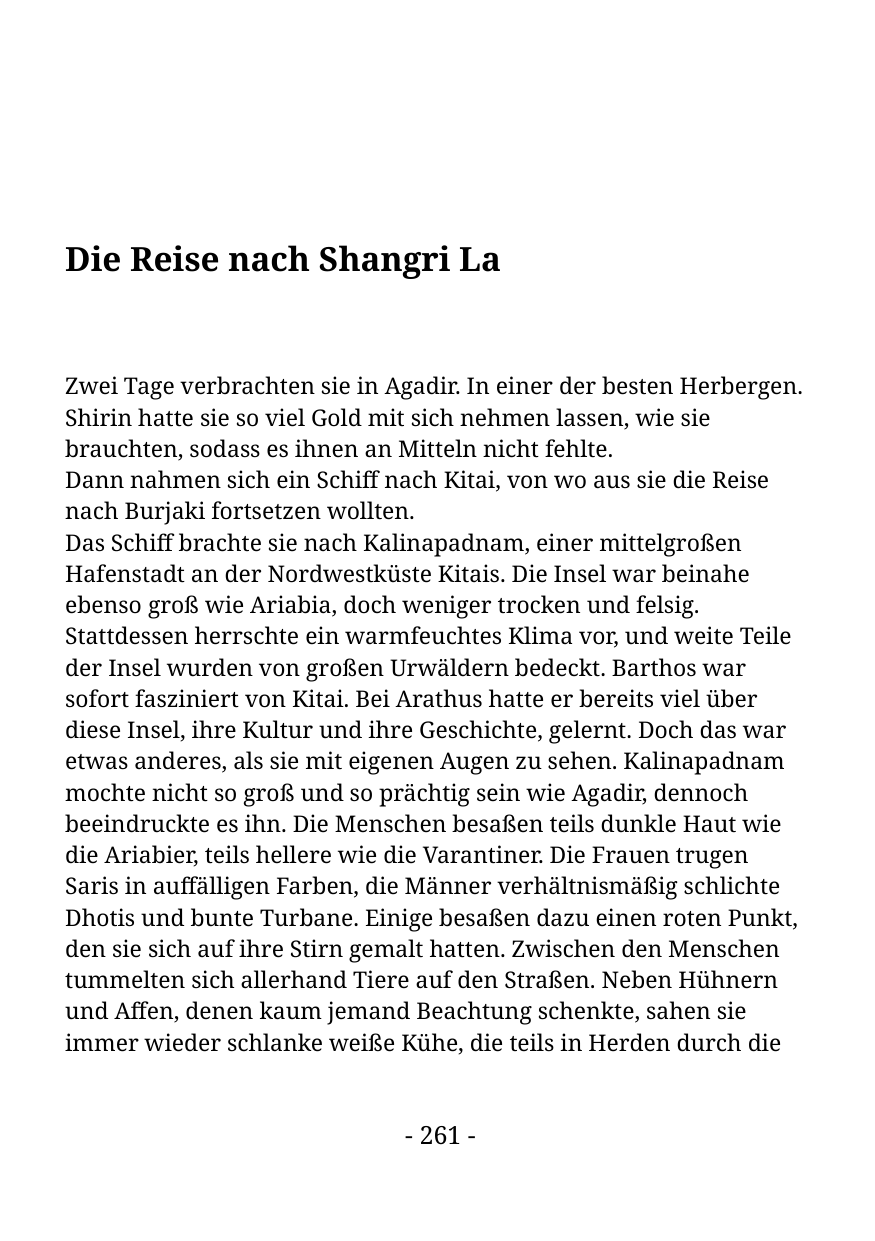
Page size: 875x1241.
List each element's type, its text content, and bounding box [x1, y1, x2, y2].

subtitle Die Reise nach Shangri La [65, 236, 809, 282]
text Zwei Tage verbrachten sie in Agadir. In einer der besten Herbergen. Shirin hatte sie so viel Gold mit sich nehmen lassen, wie sie brauchten, sodass es ihnen an Mitteln nicht fehlte. Dann nahmen sich ein Schiff nach Kitai, von wo aus sie die Reise nach Burjaki fortsetzen wollten. Das Schiff brachte sie nach Kalinapadnam, einer mittelgroßen Hafenstadt an der Nordwestküste Kitais. Die Insel war beinahe ebenso groß wie Ariabia, doch weniger trocken und felsig. Stattdessen herrschte ein warmfeuchtes Klima vor, und weite Teile der Insel wurden von großen Urwäldern bedeckt. Barthos war sofort fasziniert von Kitai. Bei Arathus hatte er bereits viel über diese Insel, ihre Kultur und ihre Geschichte, gelernt. Doch das war etwas anderes, als sie mit eigenen Augen zu sehen. Kalinapadnam mochte nicht so groß und so prächtig sein wie Agadir, dennoch beeindruckte es ihn. Die Menschen besaßen teils dunkle Haut wie die Ariabier, teils hellere wie die Varantiner. Die Frauen trugen Saris in auffälligen Farben, die Männer verhältnismäßig schlichte Dhotis und bunte Turbane. Einige besaßen dazu einen roten Punkt, den sie sich auf ihre Stirn gemalt hatten. Zwischen den Menschen tummelten sich allerhand Tiere auf den Straßen. Neben Hühnern und Affen, denen kaum jemand Beachtung schenkte, sahen sie immer wieder schlanke weiße Kühe, die teils in Herden durch die [65, 370, 809, 1058]
